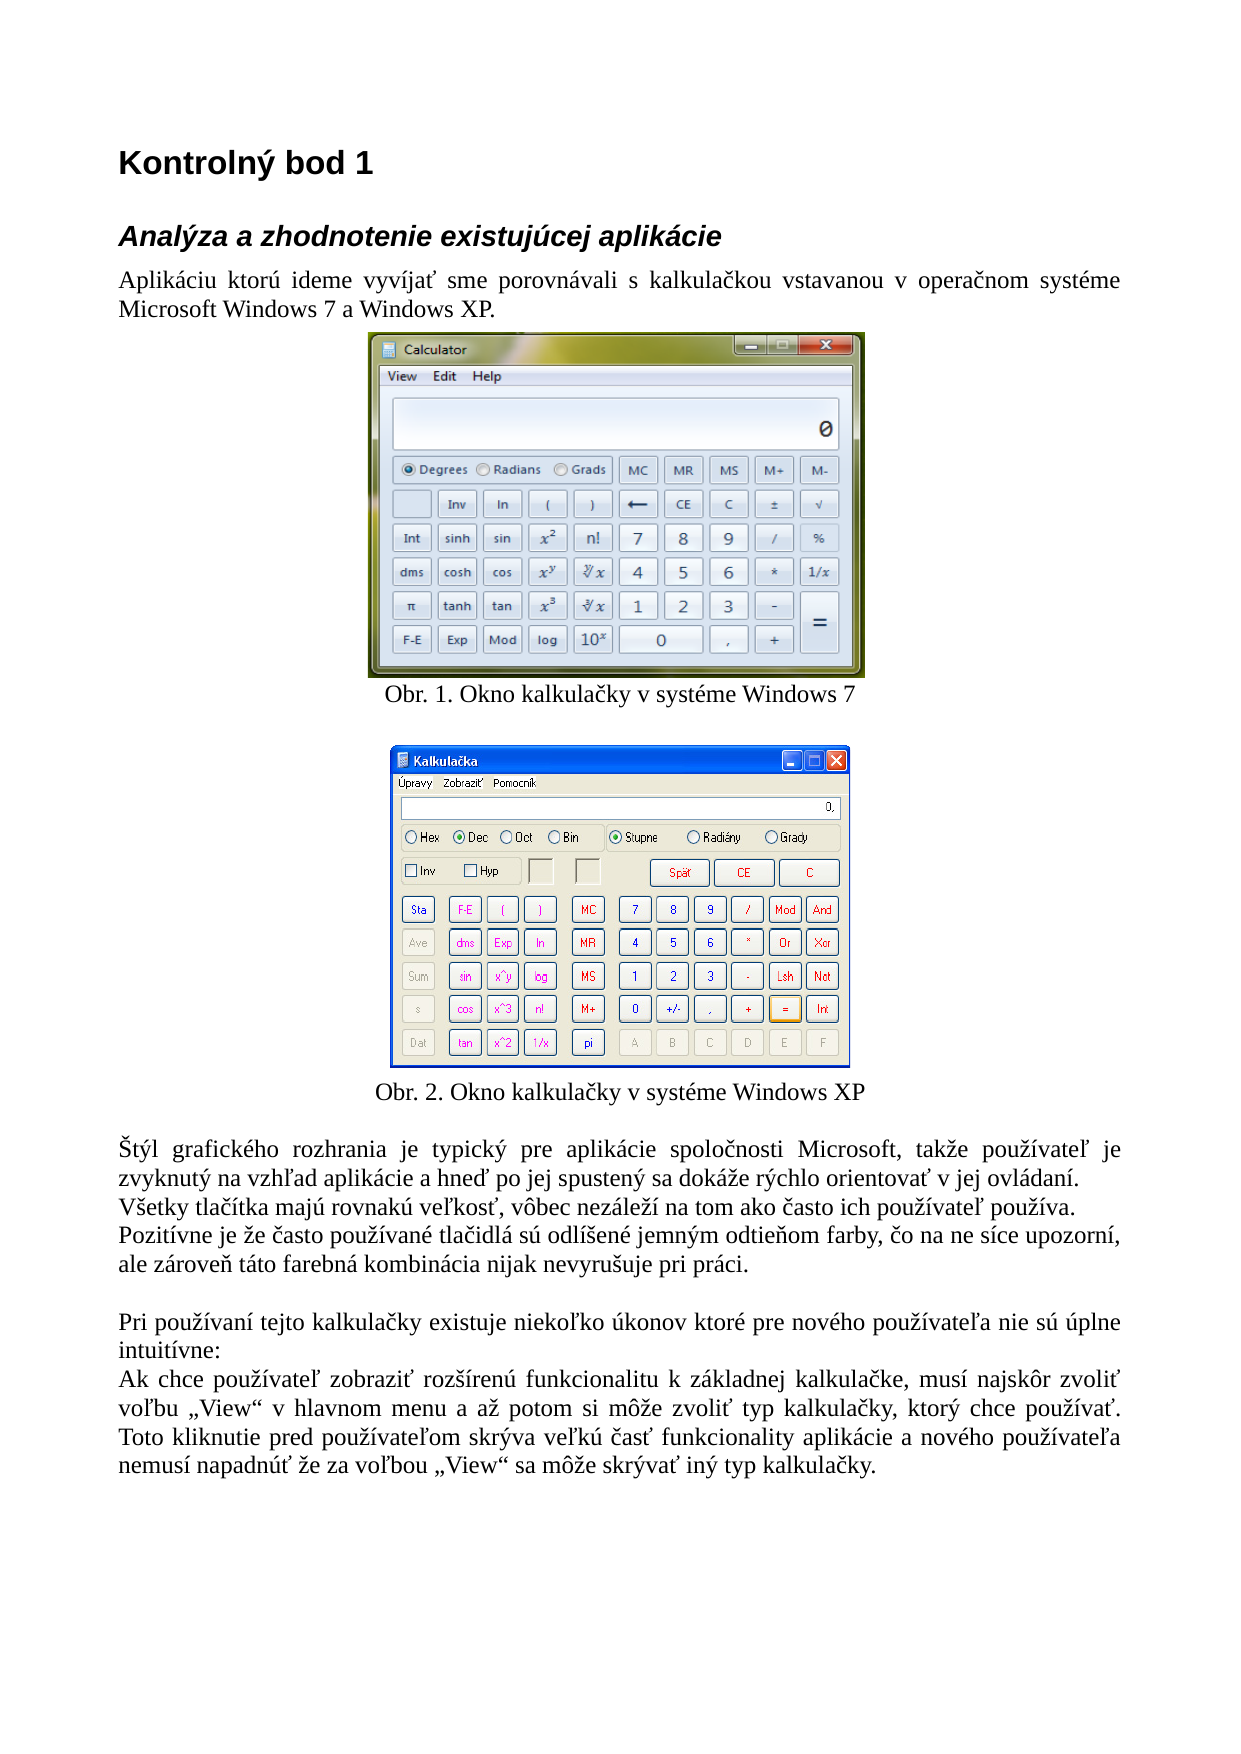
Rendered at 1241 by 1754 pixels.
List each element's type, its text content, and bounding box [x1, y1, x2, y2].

text Štýl grafického rozhrania je typický pre aplikácie spoločnosti Microsoft, takže používateľ je zvyknutý na vzhľad aplikácie a hneď po jej spustený sa dokáže rýchlo orientovať v jej ovládaní. [118, 1134, 1122, 1192]
subtitle Analýza a zhodnotenie existujúcej aplikácie [118, 219, 1122, 253]
text Všetky tlačítka majú rovnakú veľkosť, vôbec nezáleží na tom ako často ich používateľ používa. [118, 1192, 1122, 1221]
text Obr. 1. Okno kalkulačky v systéme Windows 7 [118, 323, 1122, 708]
picture [390, 745, 851, 1068]
text Ak chce používateľ zobraziť rozšírenú funkcionalitu k základnej kalkulačke, musí najskôr zvoliť voľbu „View“ v hlavnom menu a až potom si môže zvoliť typ kalkulačky, ktorý chce používať. Toto kliknutie pred používateľom skrýva veľkú časť funkcionality aplikácie a nového používateľa nemusí napadnúť že za voľbou „View“ sa môže skrývať iný typ kalkulačky. [118, 1364, 1122, 1479]
text Pozitívne je že často používané tlačidlá sú odlíšené jemným odtieňom farby, čo na ne síce upozorní, ale zároveň táto farebná kombinácia nijak nevyrušuje pri práci. [118, 1221, 1122, 1278]
text Aplikáciu ktorú ideme vyvíjať sme porovnávali s kalkulačkou vstavanou v operačnom systéme Microsoft Windows 7 a Windows XP. [118, 265, 1122, 323]
picture [367, 332, 865, 678]
text Obr. 2. Okno kalkulačky v systéme Windows XP [118, 1077, 1122, 1106]
subtitle Kontrolný bod 1 [118, 143, 1122, 182]
text Pri používaní tejto kalkulačky existuje niekoľko úkonov ktoré pre nového používateľa nie sú úplne intuitívne: [118, 1307, 1122, 1364]
